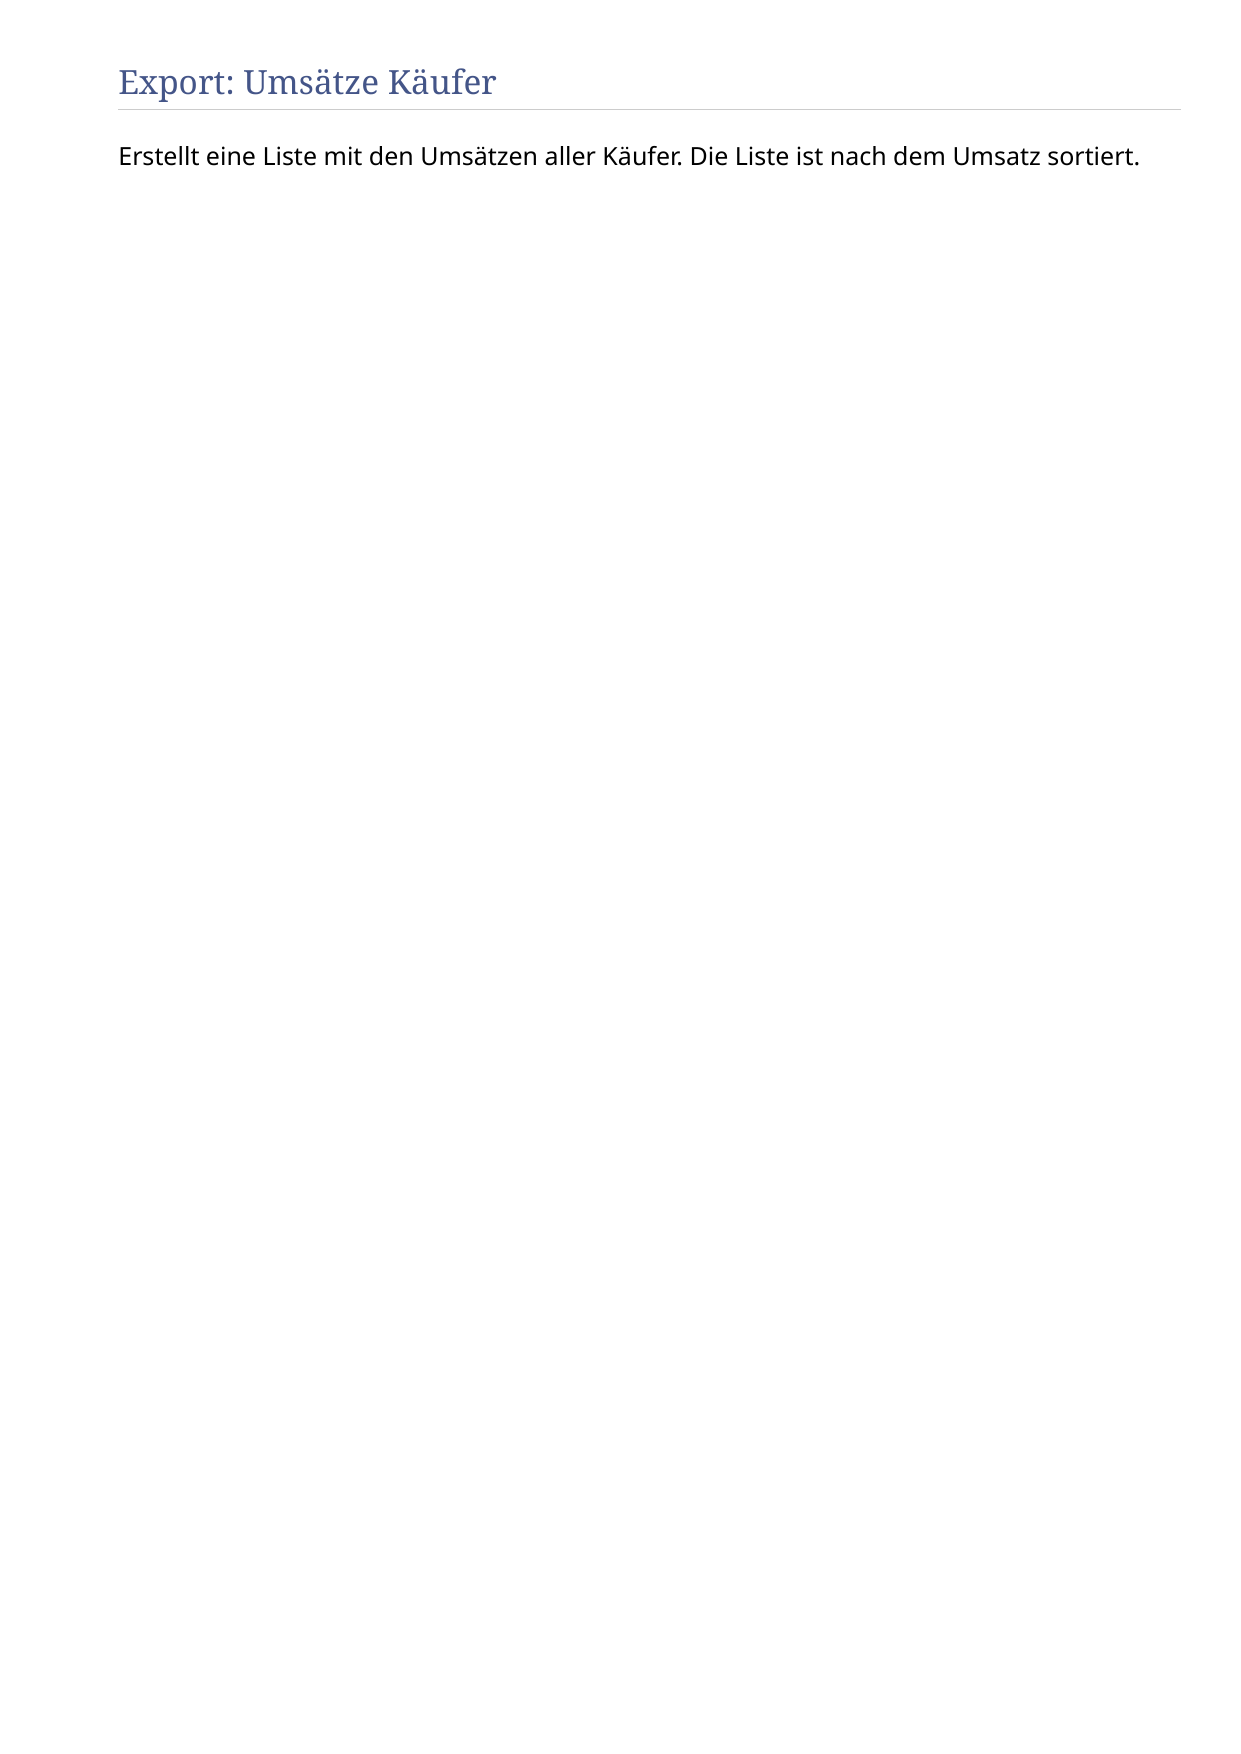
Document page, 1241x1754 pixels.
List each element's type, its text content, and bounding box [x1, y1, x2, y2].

text Erstellt eine Liste mit den Umsätzen aller Käufer. Die Liste ist nach dem Umsatz sortiert. [118, 139, 1181, 173]
subtitle Export: Umsätze Käufer [118, 59, 1181, 109]
